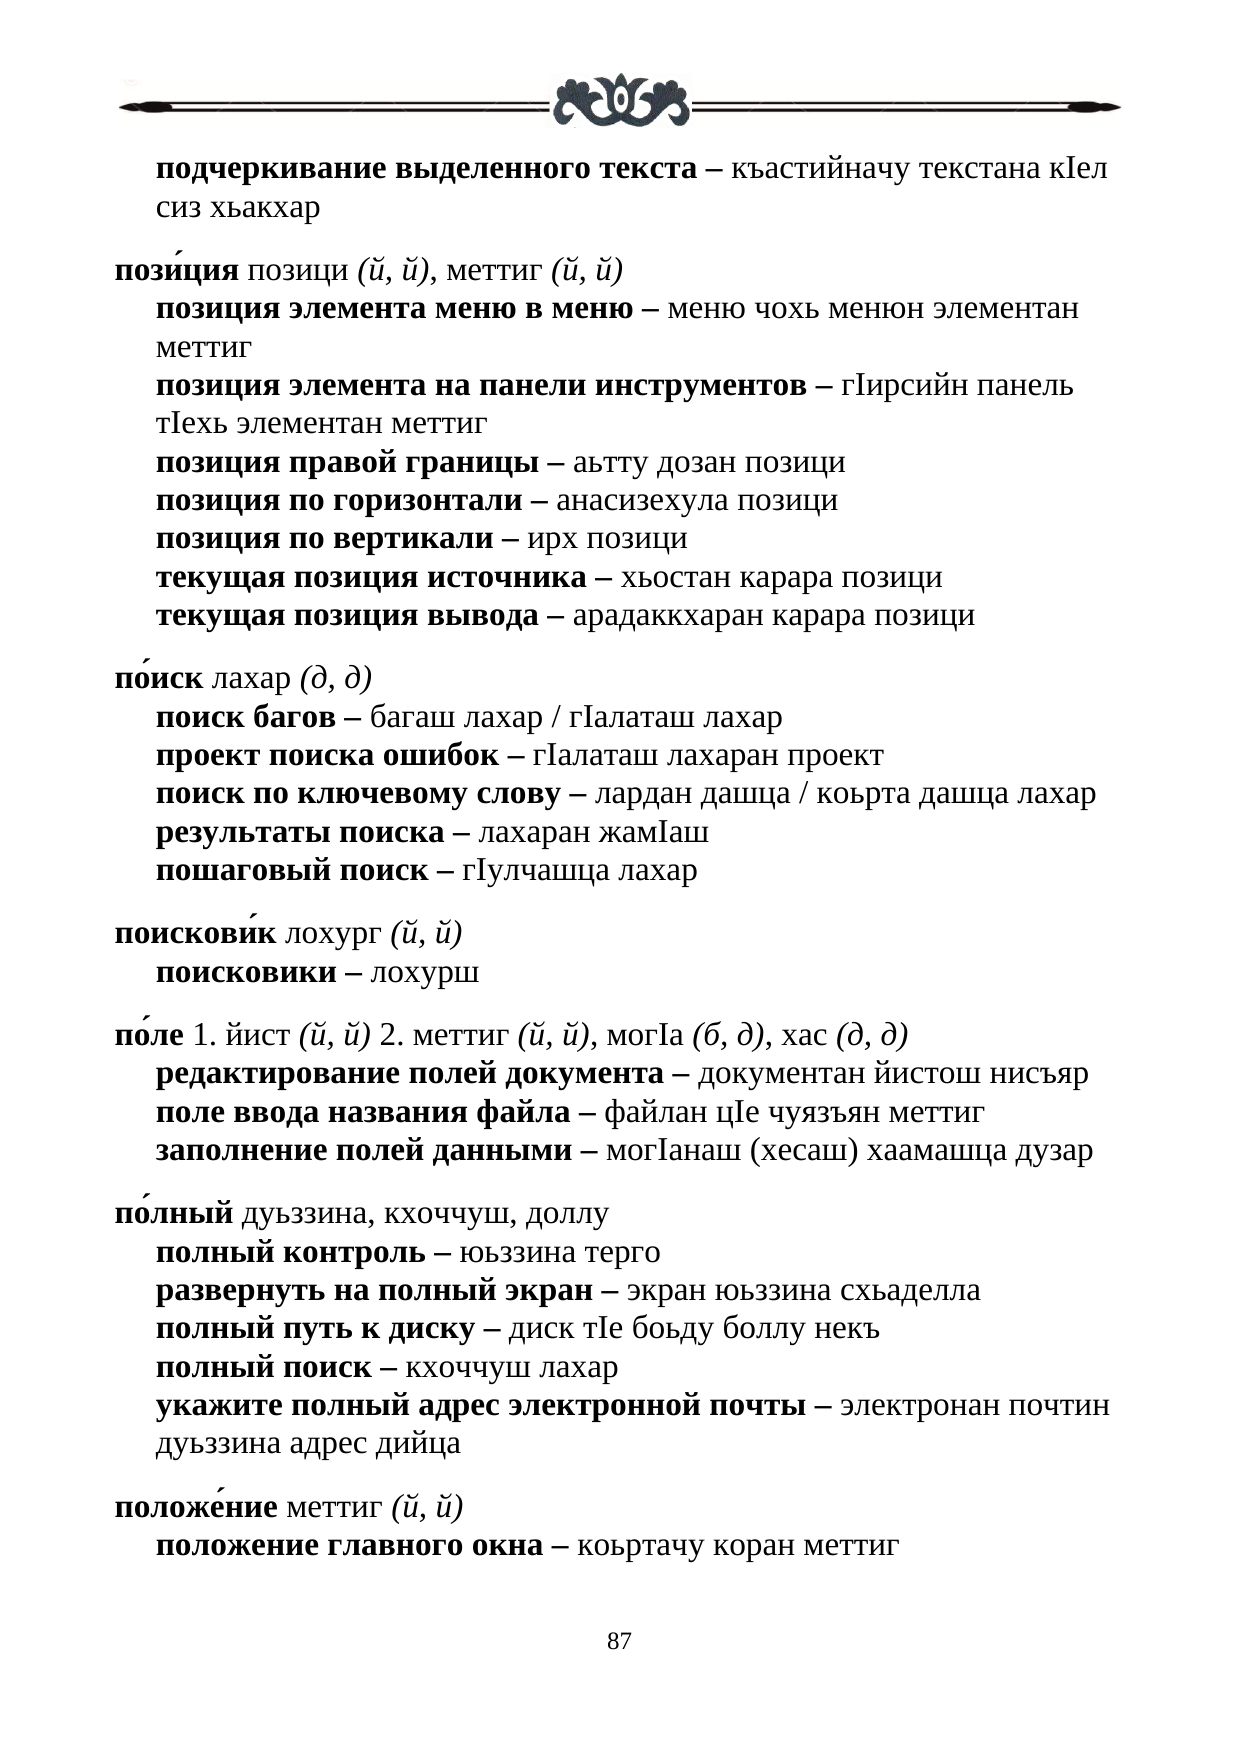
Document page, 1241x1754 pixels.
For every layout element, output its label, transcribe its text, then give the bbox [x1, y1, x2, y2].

text положе́ние меттиг (й, й) положение главного окна – коьртачу коран меттиг [114, 1486, 1122, 1563]
text подчеркивание выделенного текста – къастийначу текстана кІел сиз хьакхар [114, 148, 1122, 224]
text по́ле 1. йист (й, й) 2. меттиг (й, й), могІа (б, д), хас (д, д) редактирование полей документа – документан йистош нисъяр поле ввода названия файла – файлан цІе чуязъян меттиг заполнение полей данными – могІанаш (хесаш) хаамашца дузар [114, 1014, 1122, 1168]
text по́иск лахар (д, д) поиск багов – багаш лахар / гIалаташ лахар проект поиска ошибок – гIалаташ лахаран проект поиск по ключевому слову – лардан дашца / коьрта дашца лахар результаты поиска – лахаран жамIаш пошаговый поиск – гIулчашца лахар [114, 658, 1122, 888]
text пози́ция позици (й, й), меттиг (й, й) позиция элемента меню в меню – меню чохь менюн элементан меттиг позиция элемента на панели инструментов – гIирсийн панель тIехь элементан меттиг позиция правой границы – аьтту дозан позици позиция по горизонтали – анасизехула позици позиция по вертикали – ирх позици текущая позиция источника – хьостан карара позици текущая позиция вывода – арадаккхаран карара позици [114, 249, 1122, 633]
text по́лный дуьззина, кхоччуш, доллу полный контроль – юьззина терго развернуть на полный экран – экран юьззина схьаделла полный путь к диску – диск тIе боьду боллу некъ полный поиск – кхоччуш лахар укажите полный адрес электронной почты – электронан почтин дуьззина адрес дийца [114, 1193, 1122, 1461]
text поискови́к лохург (й, й) поисковики – лохурш [114, 913, 1122, 989]
